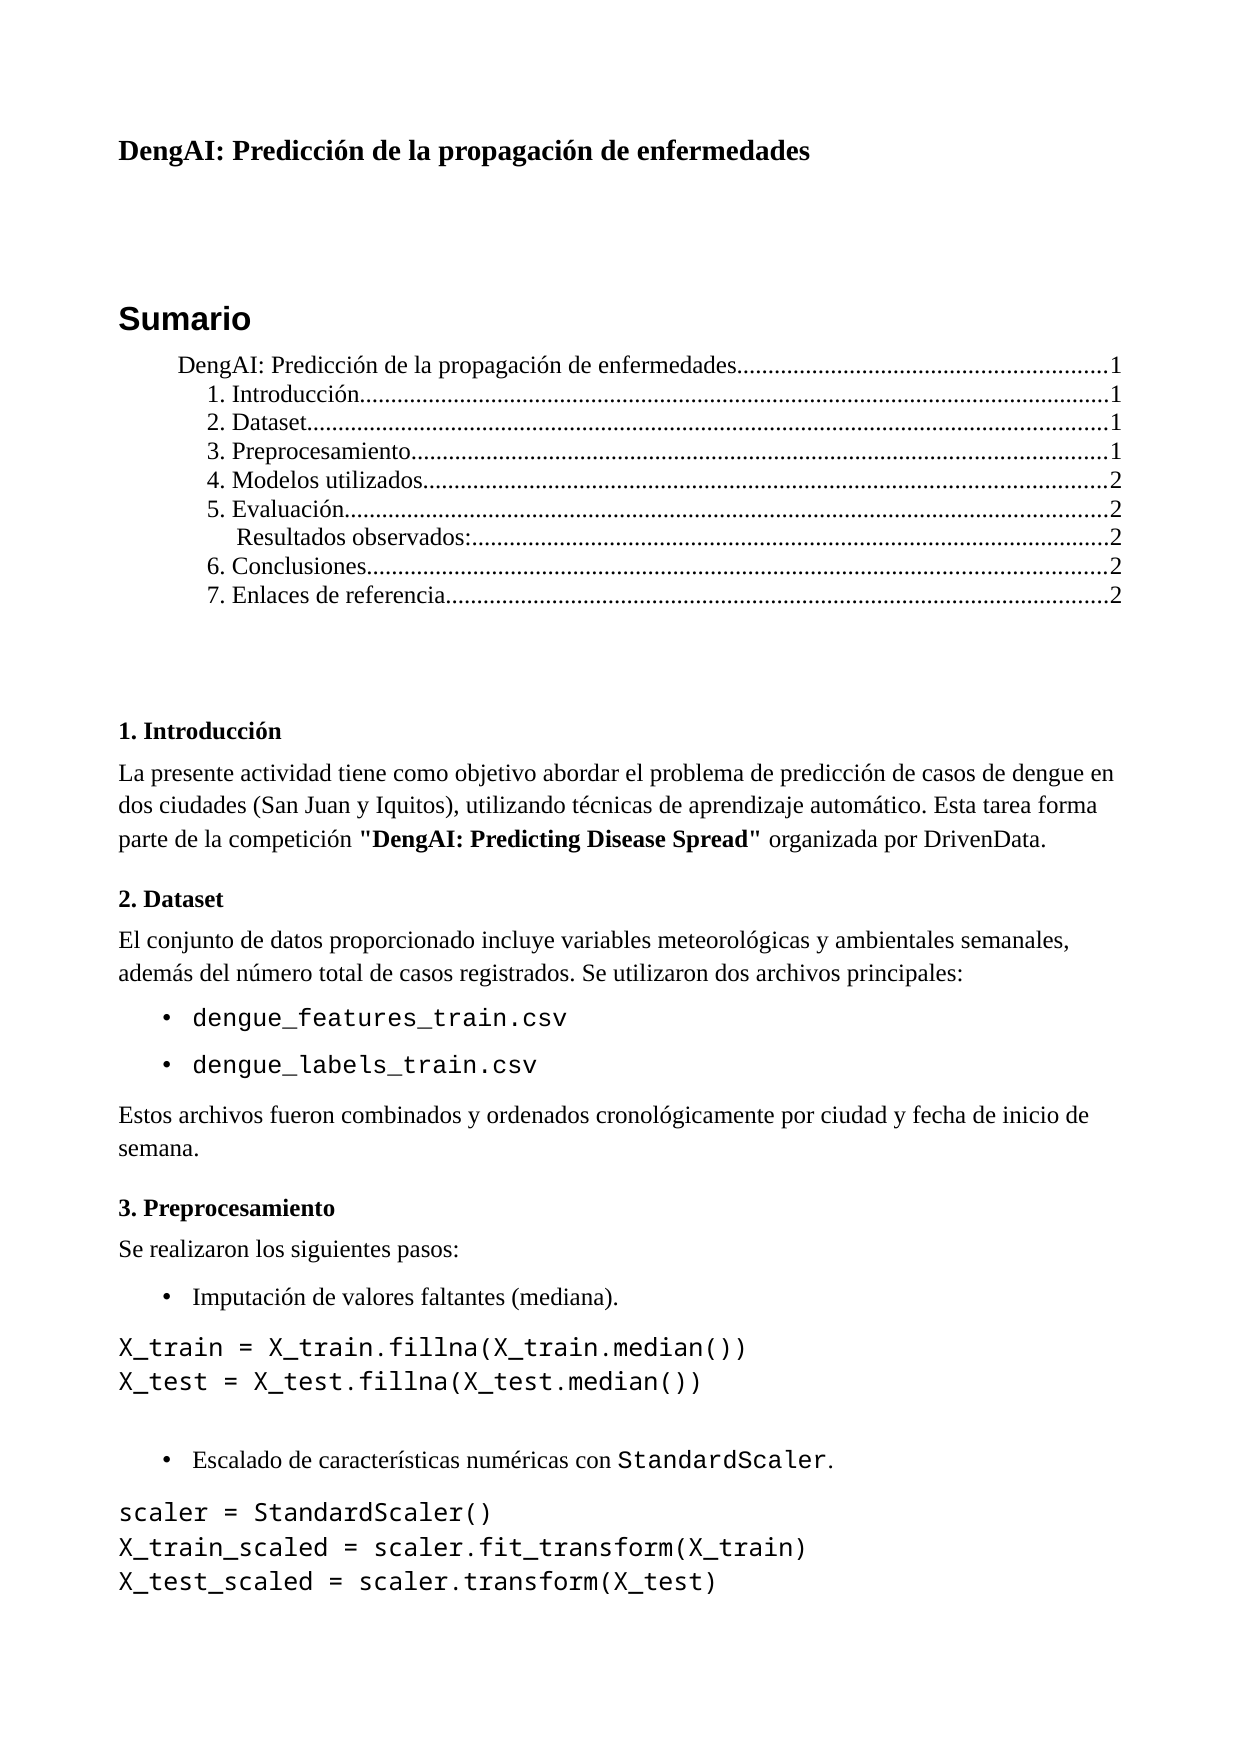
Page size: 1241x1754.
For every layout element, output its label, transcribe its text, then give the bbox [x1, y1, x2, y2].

text 4. Modelos utilizados 2 [207, 465, 1122, 494]
text 6. Conclusiones 2 [207, 551, 1122, 580]
text 7. Enlaces de referencia 2 [207, 580, 1122, 609]
text El conjunto de datos proporcionado incluye variables meteorológicas y ambientales semanales, además del número total de casos registrados. Se utilizaron dos archivos principales: [118, 925, 1122, 987]
table_header scaler = StandardScaler() X_train_scaled = scaler.fit_transform(X_train) X_test_scaled = scaler.transform(X_test) [118, 1495, 1122, 1597]
subtitle Sumario [118, 299, 1122, 337]
text La presente actividad tiene como objetivo abordar el problema de predicción de casos de dengue en dos ciudades (San Juan y Iquitos), utilizando técnicas de aprendizaje automático. Esta tarea forma parte de la competición "DengAI: Predicting Disease Spread" organizada por DrivenData. [118, 758, 1122, 852]
list dengue_features_train.csv [162, 1006, 1122, 1034]
text 3. Preprocesamiento 1 [207, 436, 1122, 465]
text 1. Introducción 1 [207, 379, 1122, 407]
table_header X_train = X_train.fillna(X_train.median()) X_test = X_test.fillna(X_test.median()) [118, 1329, 1122, 1397]
text Se realizaron los siguientes pasos: [118, 1234, 1122, 1263]
list Escalado de características numéricas con StandardScaler. [162, 1445, 1122, 1476]
subtitle 1. Introducción [118, 716, 1122, 745]
text Estos archivos fueron combinados y ordenados cronológicamente por ciudad y fecha de inicio de semana. [118, 1100, 1122, 1162]
text DengAI: Predicción de la propagación de enfermedades 1 [177, 350, 1122, 379]
subtitle DengAI: Predicción de la propagación de enfermedades [118, 133, 1122, 166]
text 2. Dataset 1 [207, 407, 1122, 436]
text 5. Evaluación 2 [207, 494, 1122, 522]
list Imputación de valores faltantes (mediana). [162, 1282, 1122, 1311]
subtitle 3. Preprocesamiento [118, 1193, 1122, 1222]
subtitle 2. Dataset [118, 884, 1122, 912]
list dengue_labels_train.csv [162, 1053, 1122, 1081]
text Resultados observados: 2 [236, 522, 1122, 551]
